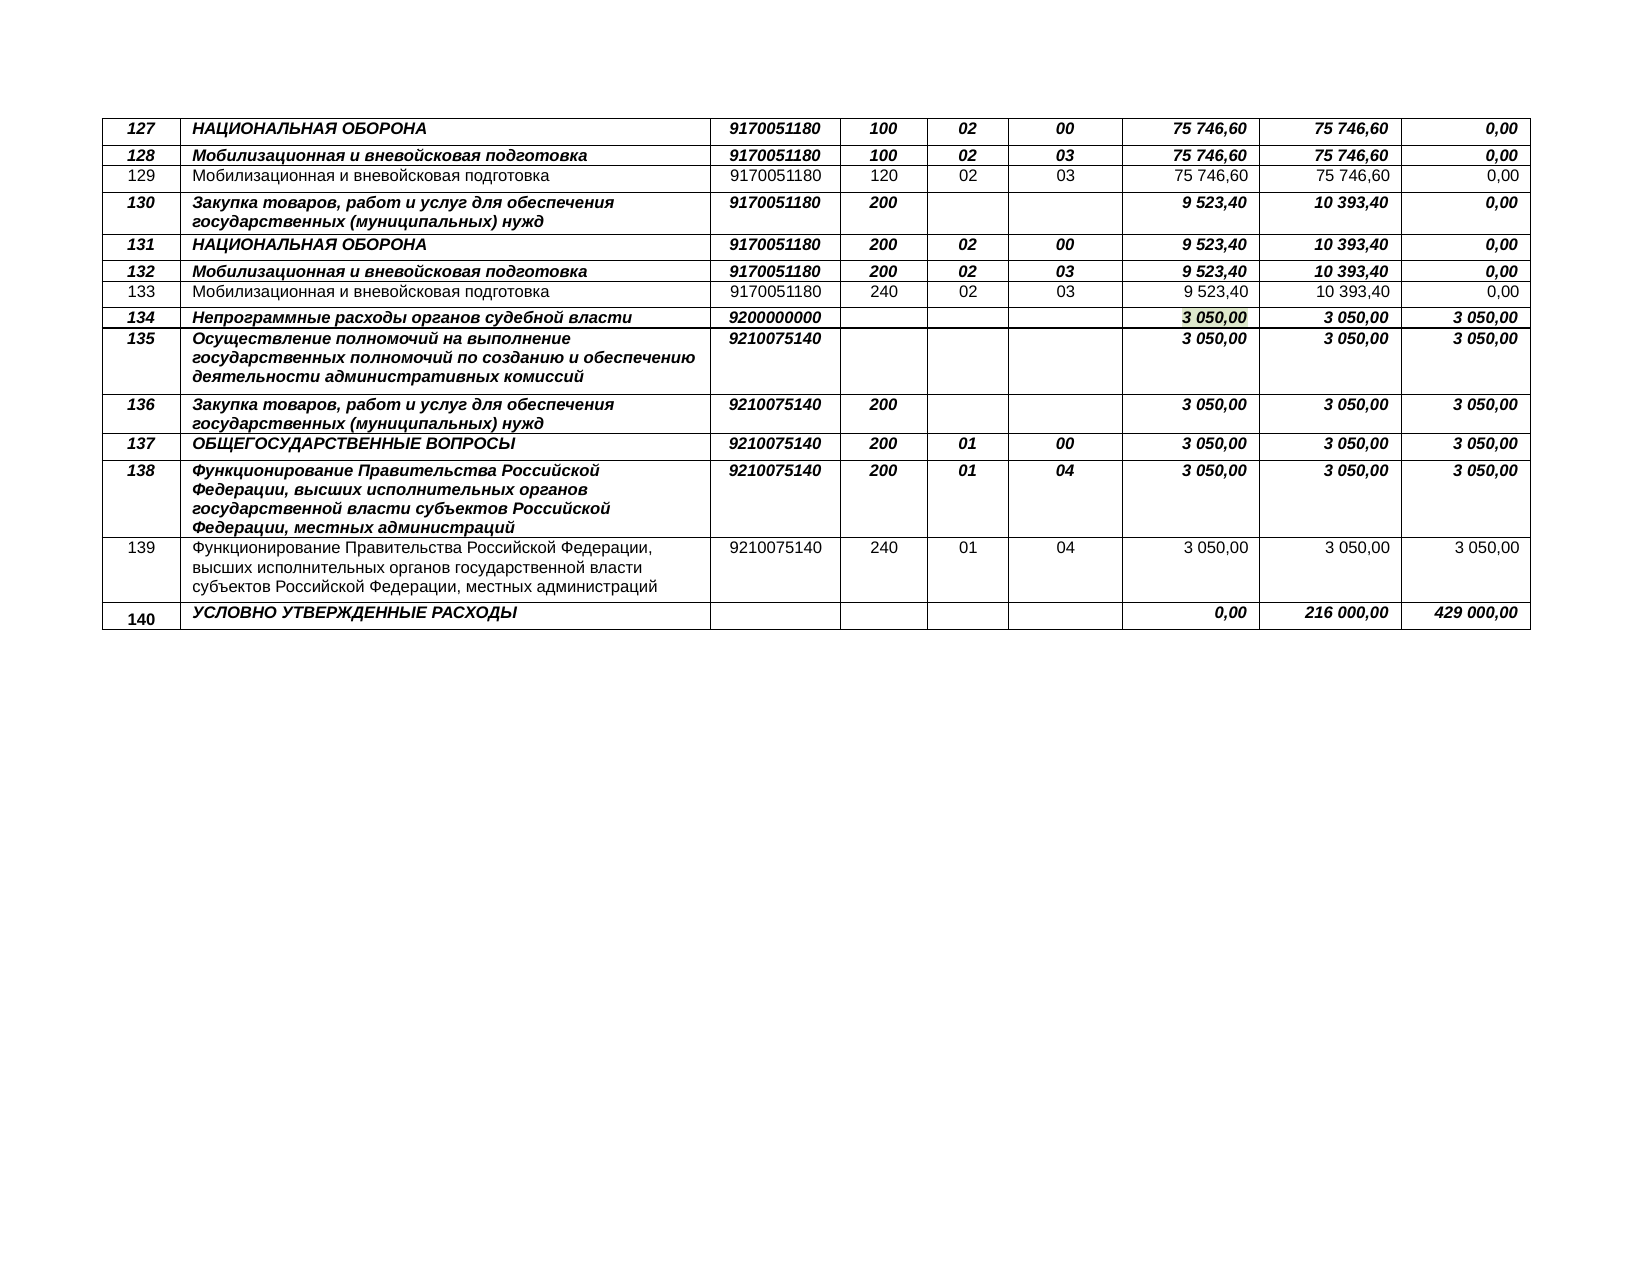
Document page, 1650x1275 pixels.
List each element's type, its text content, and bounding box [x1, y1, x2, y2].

table_cell 139 [103, 538, 180, 602]
table_cell УСЛОВНО УТВЕРЖДЕННЫЕ РАСХОДЫ [181, 603, 710, 629]
table_cell Непрограммные расходы органов судебной власти [181, 308, 710, 327]
table_cell 137 [103, 434, 180, 459]
table_cell [928, 329, 1008, 393]
table_cell НАЦИОНАЛЬНАЯ ОБОРОНА [181, 119, 710, 145]
table_cell 240 [841, 538, 927, 602]
table_cell [928, 395, 1008, 433]
table_cell 9170051180 [711, 235, 840, 260]
table_cell 200 [841, 193, 927, 234]
table_cell 3 050,00 [1123, 329, 1259, 393]
table_cell [1009, 308, 1122, 327]
table_cell 3 050,00 [1260, 308, 1401, 327]
table_cell 01 [928, 434, 1008, 459]
table_cell 04 [1009, 461, 1122, 537]
table_cell [1009, 329, 1122, 393]
table_cell 129 [103, 166, 180, 192]
table_cell 131 [103, 235, 180, 260]
table_cell Мобилизационная и вневойсковая подготовка [181, 166, 710, 192]
table_cell Функционирование Правительства Российской Федерации, высших исполнительных органов государственной власти субъектов Российской Федерации, местных администраций [181, 538, 710, 602]
table_cell 3 050,00 [1123, 434, 1259, 459]
table_cell [928, 603, 1008, 629]
table_cell 3 050,00 [1402, 434, 1530, 459]
table_cell 3 050,00 [1402, 308, 1530, 327]
table_cell 02 [928, 235, 1008, 260]
table_cell Закупка товаров, работ и услуг для обеспечения государственных (муниципальных) нужд [181, 193, 710, 234]
table_cell 216 000,00 [1260, 603, 1401, 629]
table_cell 9 523,40 [1123, 193, 1259, 234]
table_cell 00 [1009, 119, 1122, 145]
table_cell 0,00 [1402, 119, 1530, 145]
table_cell 3 050,00 [1123, 308, 1259, 327]
table_cell 9 523,40 [1123, 282, 1259, 307]
table_cell 02 [928, 146, 1008, 165]
table_cell 9 523,40 [1123, 235, 1259, 260]
table_cell ОБЩЕГОСУДАРСТВЕННЫЕ ВОПРОСЫ [181, 434, 710, 459]
table_cell [841, 308, 927, 327]
table_cell [928, 308, 1008, 327]
table_cell [928, 193, 1008, 234]
table_cell 9200000000 [711, 308, 840, 327]
table_cell 0,00 [1402, 261, 1530, 281]
table_cell 10 393,40 [1260, 235, 1401, 260]
table_cell 3 050,00 [1123, 461, 1259, 537]
table_cell 0,00 [1402, 193, 1530, 234]
table_cell 140 [103, 603, 180, 629]
table_cell 3 050,00 [1260, 538, 1401, 602]
table_cell 9210075140 [711, 538, 840, 602]
table_cell 10 393,40 [1260, 282, 1401, 307]
table_cell 03 [1009, 282, 1122, 307]
table_cell 127 [103, 119, 180, 145]
table_cell 200 [841, 235, 927, 260]
table_cell 133 [103, 282, 180, 307]
table_cell 9170051180 [711, 193, 840, 234]
table_cell 3 050,00 [1123, 395, 1259, 433]
table_cell Закупка товаров, работ и услуг для обеспечения государственных (муниципальных) нужд [181, 395, 710, 433]
table_cell 0,00 [1402, 146, 1530, 165]
table_cell [1009, 603, 1122, 629]
table_cell 02 [928, 282, 1008, 307]
table_cell 00 [1009, 235, 1122, 260]
table_cell 128 [103, 146, 180, 165]
table_cell 3 050,00 [1260, 461, 1401, 537]
table_cell 200 [841, 461, 927, 537]
table_cell 3 050,00 [1402, 329, 1530, 393]
table_cell 200 [841, 434, 927, 459]
table_cell 01 [928, 461, 1008, 537]
table_cell 3 050,00 [1260, 434, 1401, 459]
table_cell [1009, 193, 1122, 234]
table_cell 9170051180 [711, 146, 840, 165]
table_cell 04 [1009, 538, 1122, 602]
table_cell [841, 329, 927, 393]
table_cell 200 [841, 395, 927, 433]
table_cell 200 [841, 261, 927, 281]
table_cell 130 [103, 193, 180, 234]
table_cell 120 [841, 166, 927, 192]
table_cell 9 523,40 [1123, 261, 1259, 281]
table_cell Мобилизационная и вневойсковая подготовка [181, 282, 710, 307]
table_cell 75 746,60 [1123, 146, 1259, 165]
table_cell [841, 603, 927, 629]
table_cell [1009, 395, 1122, 433]
table_cell 9210075140 [711, 434, 840, 459]
table_cell Мобилизационная и вневойсковая подготовка [181, 146, 710, 165]
table_cell 3 050,00 [1402, 461, 1530, 537]
table_cell 0,00 [1402, 166, 1530, 192]
table_cell 02 [928, 261, 1008, 281]
table_cell 10 393,40 [1260, 193, 1401, 234]
table_cell 9170051180 [711, 261, 840, 281]
table_cell 9170051180 [711, 282, 840, 307]
table_cell Функционирование Правительства Российской Федерации, высших исполнительных органов государственной власти субъектов Российской Федерации, местных администраций [181, 461, 710, 537]
table_cell 0,00 [1402, 235, 1530, 260]
table_cell 3 050,00 [1260, 395, 1401, 433]
table_cell 03 [1009, 261, 1122, 281]
table_cell Мобилизационная и вневойсковая подготовка [181, 261, 710, 281]
table_cell 3 050,00 [1402, 395, 1530, 433]
table_cell 9210075140 [711, 395, 840, 433]
table_cell 3 050,00 [1402, 538, 1530, 602]
table_cell 01 [928, 538, 1008, 602]
table_cell 10 393,40 [1260, 261, 1401, 281]
table_cell 0,00 [1123, 603, 1259, 629]
table_cell Осуществление полномочий на выполнение государственных полномочий по созданию и обеспечению деятельности административных комиссий [181, 329, 710, 393]
table_cell [711, 603, 840, 629]
table_cell 136 [103, 395, 180, 433]
table_cell 3 050,00 [1123, 538, 1259, 602]
table_cell 138 [103, 461, 180, 537]
table_cell 9170051180 [711, 166, 840, 192]
table_cell НАЦИОНАЛЬНАЯ ОБОРОНА [181, 235, 710, 260]
table_cell 132 [103, 261, 180, 281]
table_cell 429 000,00 [1402, 603, 1530, 629]
table_cell 9210075140 [711, 461, 840, 537]
table_cell 75 746,60 [1123, 166, 1259, 192]
table_cell 135 [103, 329, 180, 393]
table_cell 3 050,00 [1260, 329, 1401, 393]
table_cell 75 746,60 [1260, 146, 1401, 165]
table_cell 03 [1009, 146, 1122, 165]
table_cell 134 [103, 308, 180, 327]
table_cell 0,00 [1402, 282, 1530, 307]
table_cell 00 [1009, 434, 1122, 459]
table_cell 100 [841, 119, 927, 145]
table_cell 03 [1009, 166, 1122, 192]
table_cell 02 [928, 119, 1008, 145]
table_cell 75 746,60 [1123, 119, 1259, 145]
table_cell 9170051180 [711, 119, 840, 145]
table_cell 240 [841, 282, 927, 307]
table_cell 75 746,60 [1260, 166, 1401, 192]
table_cell 9210075140 [711, 329, 840, 393]
table_cell 02 [928, 166, 1008, 192]
table_cell 75 746,60 [1260, 119, 1401, 145]
table_cell 100 [841, 146, 927, 165]
